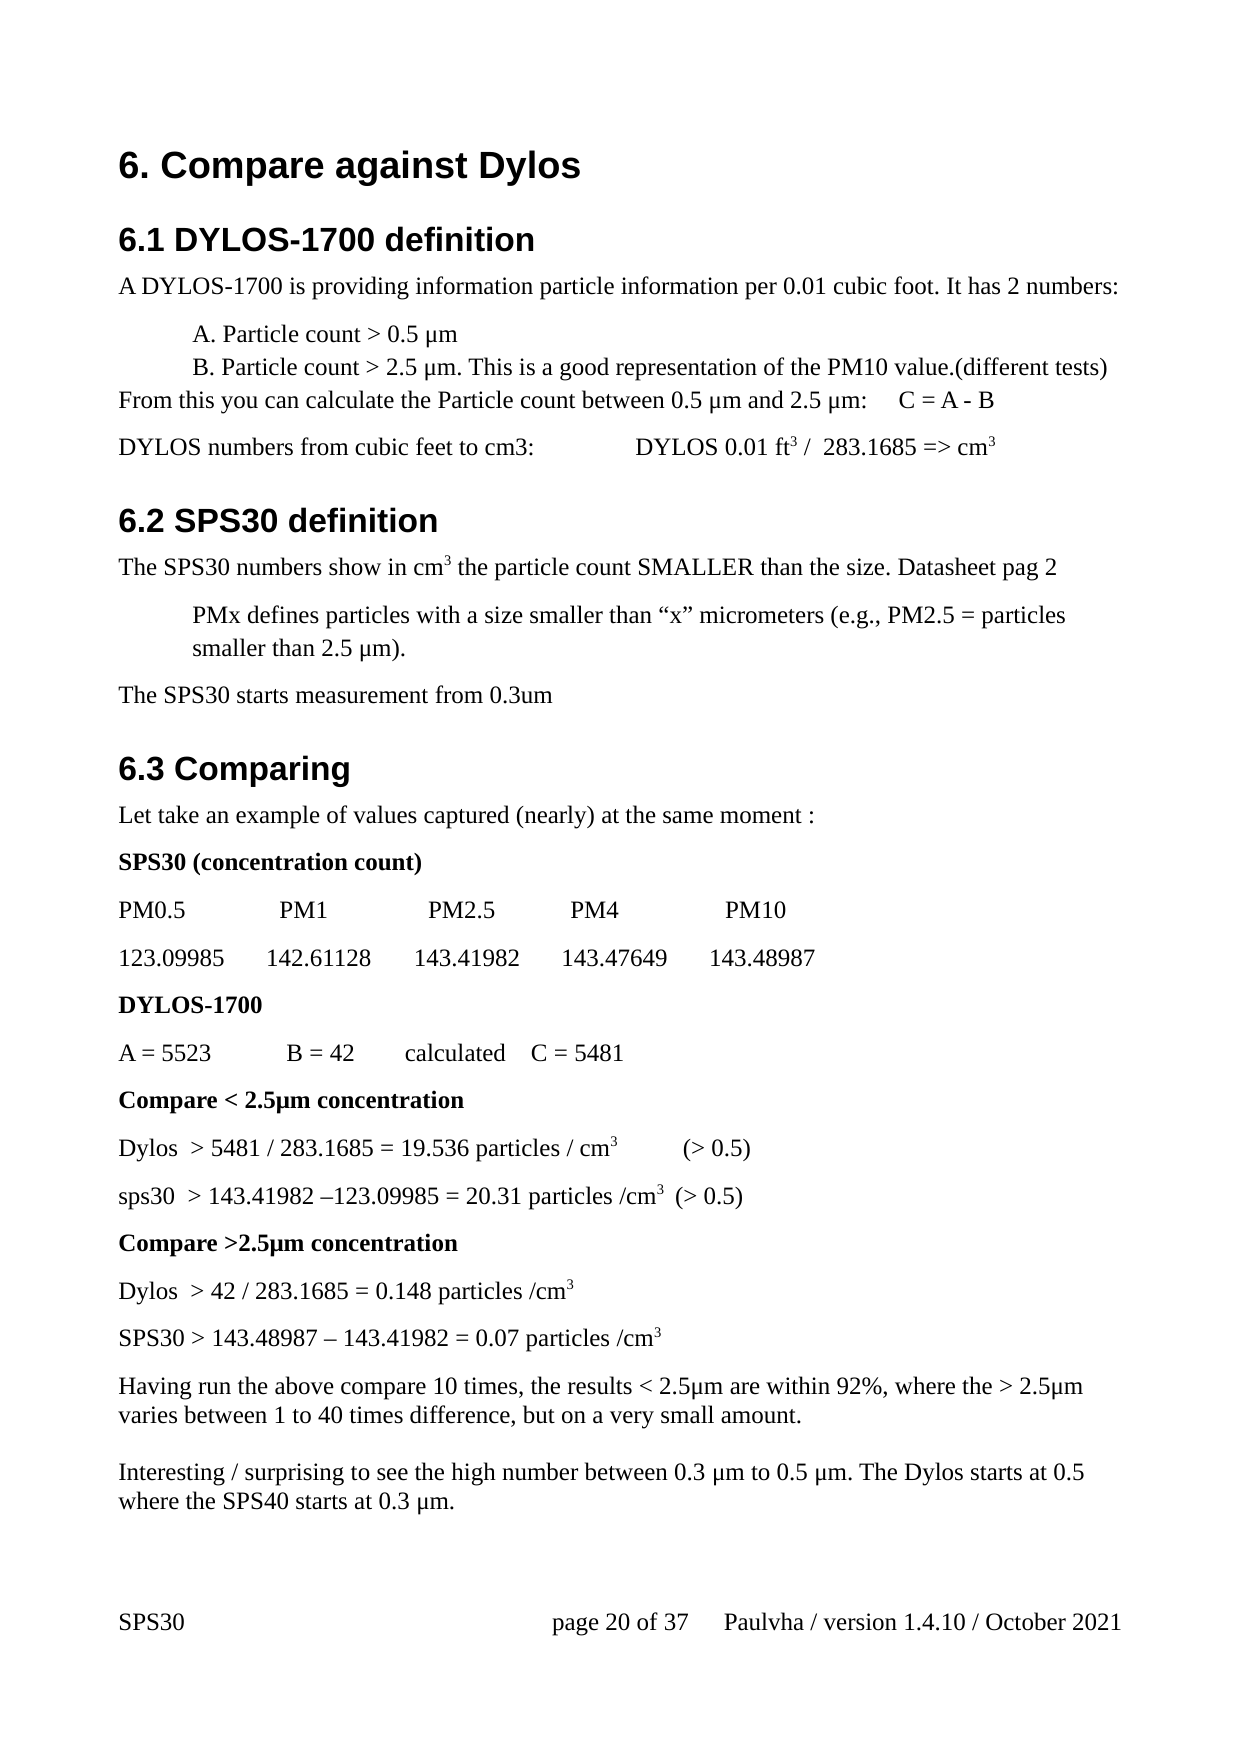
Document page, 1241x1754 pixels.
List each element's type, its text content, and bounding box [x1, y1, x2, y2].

text A. Particle count > 0.5 μm [192, 319, 1122, 348]
subtitle 6.3 Comparing [118, 749, 1122, 787]
text Dylos > 42 / 283.1685 = 0.148 particles /cm3 [118, 1276, 1122, 1305]
text DYLOS numbers from cubic feet to cm3: DYLOS 0.01 ft3 / 283.1685 => cm3 [118, 432, 1122, 461]
text Dylos > 5481 / 283.1685 = 19.536 particles / cm3 (> 0.5) [118, 1133, 1122, 1162]
text PMx defines particles with a size smaller than “x” micrometers (e.g., PM2.5 = particles smaller than 2.5 μm). [192, 600, 1122, 661]
subtitle 6. Compare against Dylos [118, 143, 1122, 187]
text Compare < 2.5μm concentration [118, 1086, 1122, 1114]
text A = 5523 B = 42 calculated C = 5481 [118, 1038, 1122, 1067]
text DYLOS-1700 [118, 990, 1122, 1019]
text From this you can calculate the Particle count between 0.5 μm and 2.5 μm: C = A - B [118, 385, 1122, 414]
text SPS30 (concentration count) [118, 847, 1122, 876]
text A DYLOS-1700 is providing information particle information per 0.01 cubic foot. It has 2 numbers: [118, 271, 1122, 300]
text 123.09985 142.61128 143.41982 143.47649 143.48987 [118, 943, 1122, 971]
text Having run the above compare 10 times, the results < 2.5μm are within 92%, where the > 2.5μm varies between 1 to 40 times difference, but on a very small amount. [118, 1371, 1122, 1429]
text Let take an example of values captured (nearly) at the same moment : [118, 800, 1122, 829]
text PM0.5 PM1 PM2.5 PM4 PM10 [118, 895, 1122, 924]
subtitle 6.2 SPS30 definition [118, 501, 1122, 539]
text Compare >2.5μm concentration [118, 1228, 1122, 1257]
text SPS30 > 143.48987 – 143.41982 = 0.07 particles /cm3 [118, 1323, 1122, 1352]
text The SPS30 starts measurement from 0.3um [118, 680, 1122, 709]
text The SPS30 numbers show in cm3 the particle count SMALLER than the size. Datasheet pag 2 [118, 552, 1122, 581]
text B. Particle count > 2.5 μm. This is a good representation of the PM10 value.(different tests) [192, 352, 1122, 381]
text Interesting / surprising to see the high number between 0.3 μm to 0.5 μm. The Dylos starts at 0.5 where the SPS40 starts at 0.3 μm. [118, 1457, 1122, 1515]
text sps30 > 143.41982 –123.09985 = 20.31 particles /cm3 (> 0.5) [118, 1181, 1122, 1209]
subtitle 6.1 DYLOS-1700 definition [118, 220, 1122, 259]
